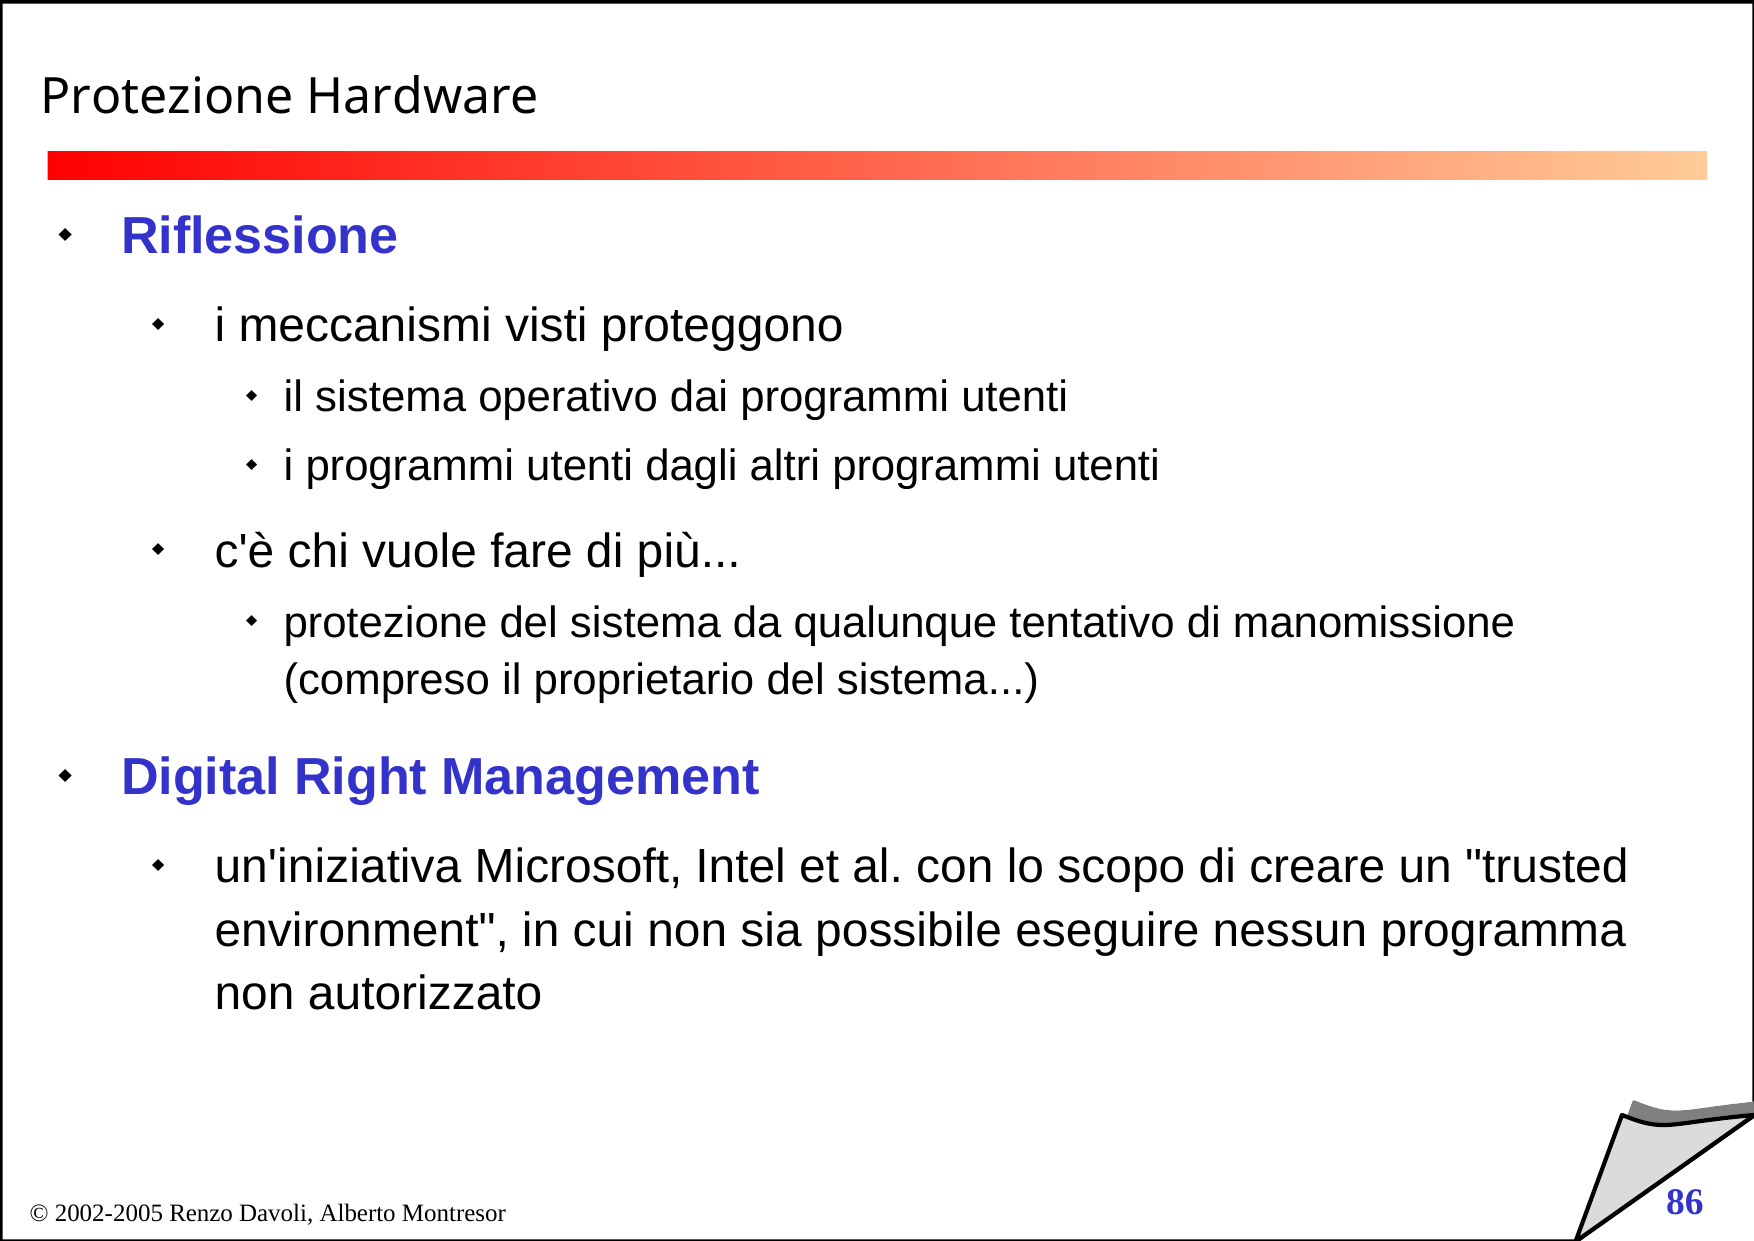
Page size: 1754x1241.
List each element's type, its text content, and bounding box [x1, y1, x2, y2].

title Protezione Hardware [40, 49, 1714, 144]
list Riflessione i meccanismi visti proteggono il sistema operativo dai programmi utenti i programmi utenti dagli altri programmi utenti c'è chi vuole fare di più... protezione del sistema da qualunque tentativo di manomissione (compreso il proprietario del sistema...) Digital Right Management un'iniziativa Microsoft, Intel et al. con lo scopo di creare un "trusted environment", in cui non sia possibile eseguire nessun programma non autorizzato [58, 206, 1696, 1199]
